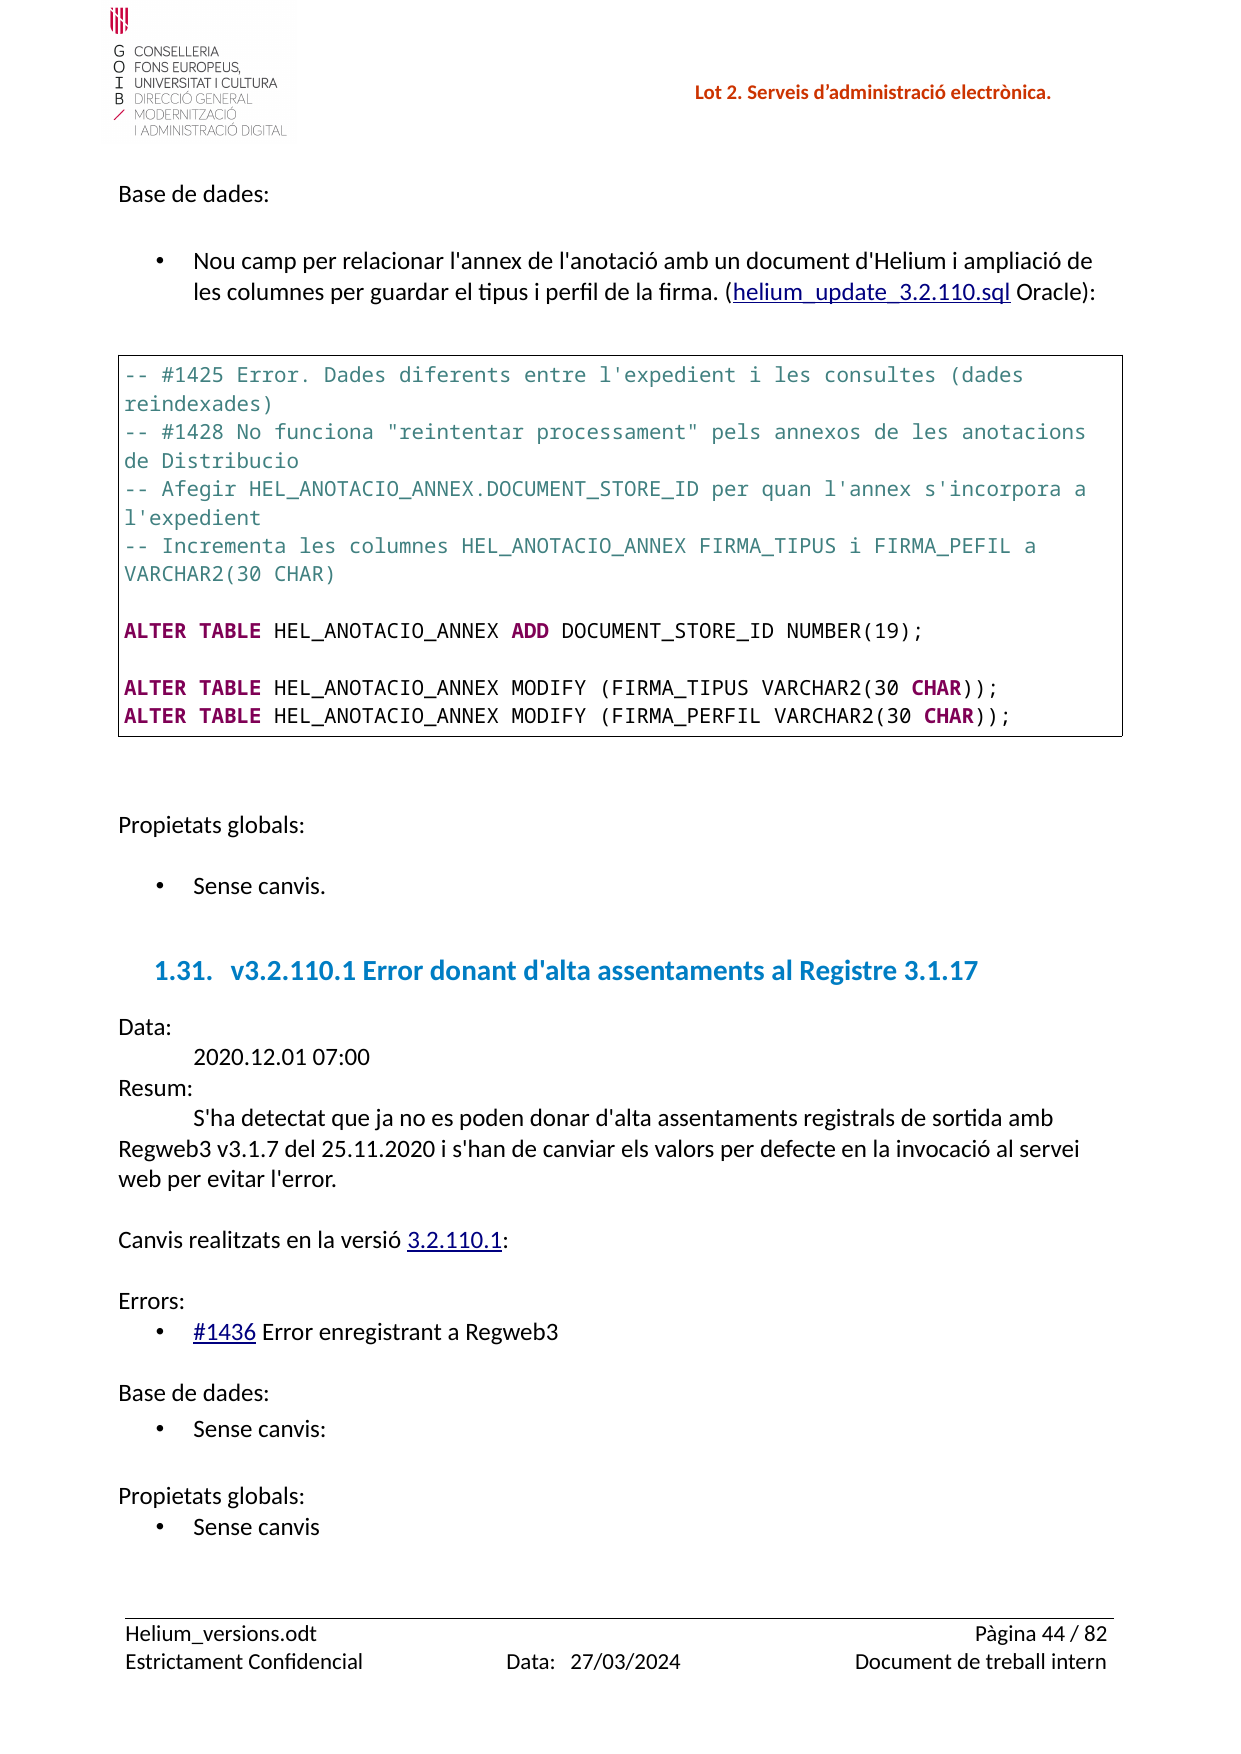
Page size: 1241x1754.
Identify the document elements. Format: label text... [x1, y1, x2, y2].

text Resum: [118, 1072, 1122, 1102]
text Base de dades: [118, 1377, 1122, 1408]
text Canvis realitzats en la versió 3.2.110.1: [118, 1224, 1122, 1255]
list #1436 Error enregistrant a Regweb3 [156, 1316, 1122, 1347]
text S'ha detectat que ja no es poden donar d'alta assentaments registrals de sortida amb Regweb3 v3.1.7 del 25.11.2020 i s'han de canviar els valors per defecte en la invocació al servei web per evitar l'error. [118, 1102, 1122, 1194]
text 2020.12.01 07:00 [118, 1041, 1122, 1072]
subtitle v3.2.110.1 Error donant d'alta assentaments al Registre 3.1.17 [153, 952, 1122, 987]
list Nou camp per relacionar l'annex de l'anotació amb un document d'Helium i ampliació de les columnes per guardar el tipus i perfil de la firma. (helium_update_3.2.110.sql Oracle): [156, 245, 1122, 306]
text Propietats globals: [118, 1481, 1122, 1511]
text Errors: [118, 1286, 1122, 1316]
list Sense canvis [156, 1511, 1122, 1542]
picture [100, 0, 297, 144]
text Propietats globals: [118, 809, 1122, 839]
table_header -- #1425 Error. Dades diferents entre l'expedient i les consultes (dades reindexades) -- #1428 No funciona "reintentar processament" pels annexos de les anotacions de Distribucio -- Afegir HEL_ANOTACIO_ANNEX.DOCUMENT_STORE_ID per quan l'annex s'incorpora a l'expedient -- Incrementa les columnes HEL_ANOTACIO_ANNEX FIRMA_TIPUS i FIRMA_PEFIL a VARCHAR2(30 CHAR) ALTER TABLE HEL_ANOTACIO_ANNEX ADD DOCUMENT_STORE_ID NUMBER(19); ALTER TABLE HEL_ANOTACIO_ANNEX MODIFY (FIRMA_TIPUS VARCHAR2(30 CHAR)); ALTER TABLE HEL_ANOTACIO_ANNEX MODIFY (FIRMA_PERFIL VARCHAR2(30 CHAR)); [119, 356, 1122, 736]
text Base de dades: [118, 178, 1122, 209]
list Sense canvis. [156, 870, 1122, 900]
list Sense canvis: [156, 1413, 1122, 1444]
text Data: [118, 1011, 1122, 1041]
